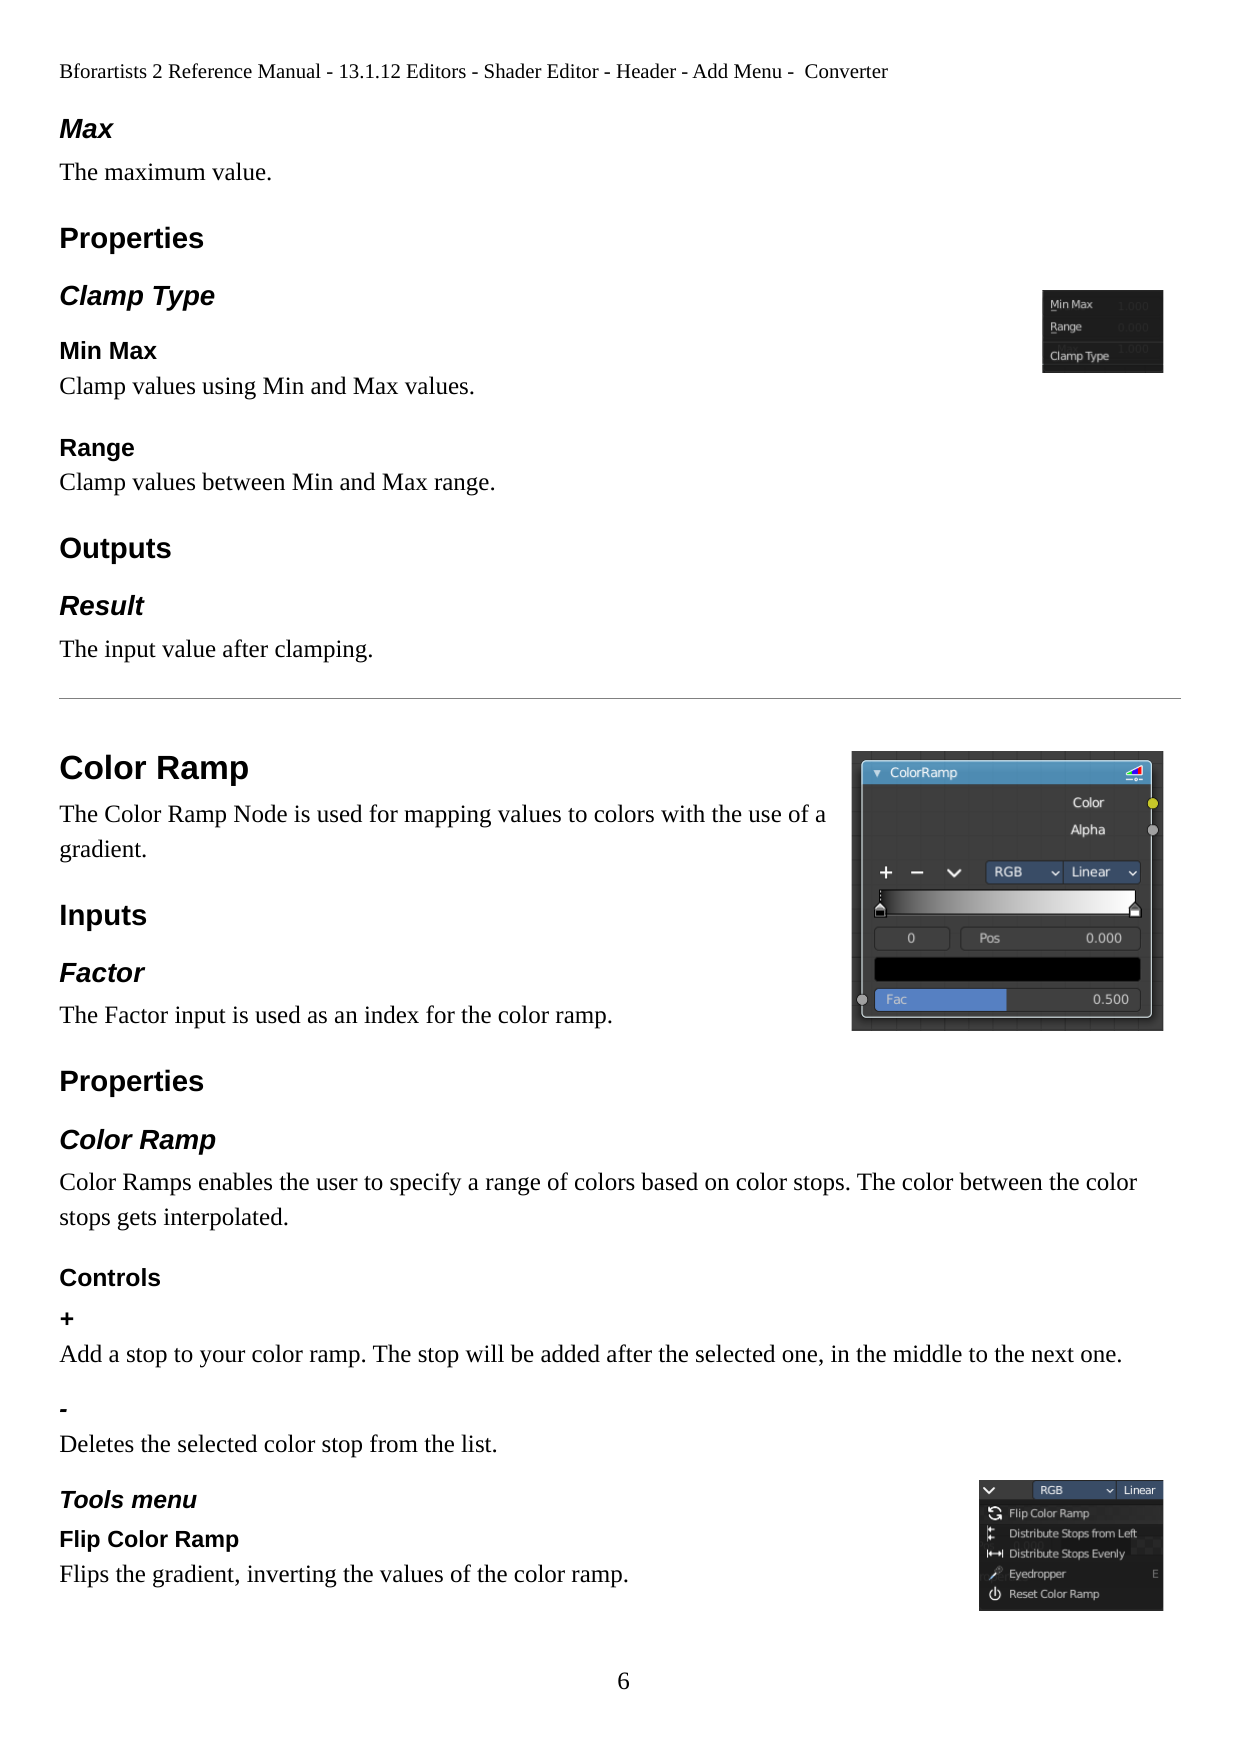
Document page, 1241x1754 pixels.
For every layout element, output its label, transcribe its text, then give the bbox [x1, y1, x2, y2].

text Color Ramps enables the user to specify a range of colors based on color stops. The color between the color stops gets interpolated. [59, 1167, 1181, 1231]
subtitle Controls [59, 1263, 1181, 1292]
text The Factor input is used as an index for the color ramp. [59, 1001, 851, 1029]
subtitle [1164, 897, 1181, 931]
subtitle Flip Color Ramp [59, 1526, 979, 1552]
text Clamp values between Min and Max range. [59, 467, 1181, 496]
text The maximum value. [59, 157, 1181, 186]
subtitle Properties [59, 221, 1181, 254]
text Deletes the selected color stop from the list. [59, 1429, 1181, 1458]
subtitle [1164, 1526, 1181, 1552]
subtitle Color Ramp [59, 1123, 1181, 1155]
subtitle Min Max [59, 336, 1042, 365]
subtitle Result [59, 590, 1181, 622]
subtitle Inputs [59, 897, 851, 931]
subtitle [1164, 1485, 1181, 1513]
subtitle + [59, 1304, 1181, 1333]
text Flips the gradient, inverting the values of the color ramp. [59, 1559, 979, 1587]
subtitle Clamp Type [59, 279, 1181, 311]
picture [979, 1480, 1164, 1611]
text Add a stop to your color ramp. The stop will be added after the selected one, in the middle to the next one. [59, 1339, 1181, 1368]
subtitle Outputs [59, 531, 1181, 565]
subtitle Color Ramp [59, 748, 1181, 787]
subtitle Range [59, 433, 1181, 461]
subtitle [1164, 336, 1181, 365]
text The input value after clamping. [59, 634, 1181, 663]
text Clamp values using Min and Max values. [59, 371, 1181, 400]
subtitle Properties [59, 1064, 1181, 1098]
picture [851, 751, 1164, 1031]
subtitle Factor [59, 956, 851, 988]
subtitle Max [59, 113, 1181, 144]
picture [1042, 290, 1164, 373]
text The Color Ramp Node is used for mapping values to colors with the use of a gradient. [59, 799, 851, 863]
subtitle - [59, 1394, 1181, 1423]
subtitle Tools menu [59, 1485, 979, 1513]
subtitle [1164, 956, 1181, 988]
